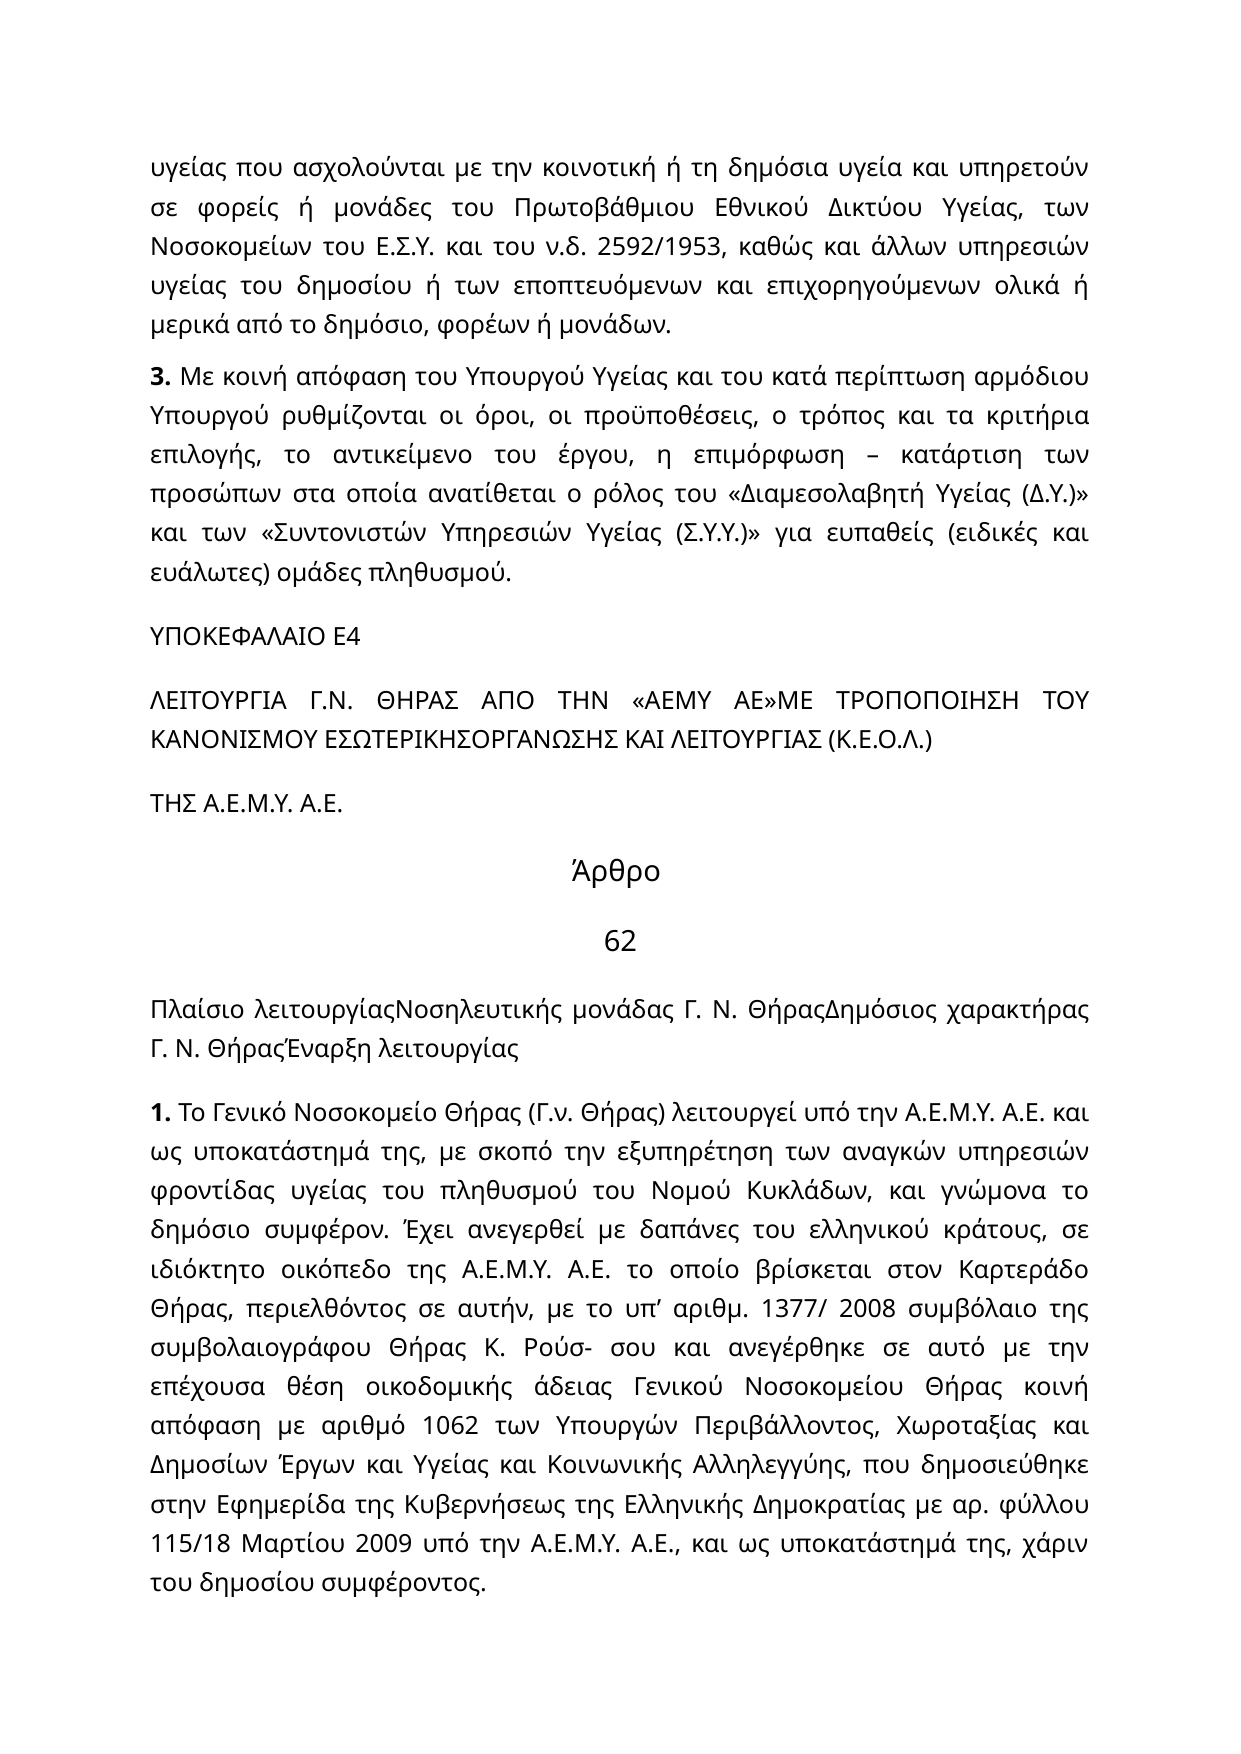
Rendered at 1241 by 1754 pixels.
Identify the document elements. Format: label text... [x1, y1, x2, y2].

text 1. Το Γενικό Νοσοκομείο Θήρας (Γ.ν. Θήρας) λειτουργεί υπό την Α.Ε.Μ.Υ. Α.Ε. και ως υποκατάστημά της, με σκοπό την εξυπηρέτηση των αναγκών υπηρεσιών φροντίδας υγείας του πληθυσμού του Νομού Κυκλάδων, και γνώμονα το δημόσιο συμφέρον. Έχει ανεγερθεί με δαπάνες του ελληνικού κράτους, σε ιδιόκτητο οικόπεδο της Α.Ε.Μ.Υ. Α.Ε. το οποίο βρίσκεται στον Καρτεράδο Θήρας, περιελθόντος σε αυτήν, με το υπ’ αριθμ. 1377/ 2008 συμβόλαιο της συμβολαιογράφου Θήρας Κ. Ρούσ- σου και ανεγέρθηκε σε αυτό με την επέχουσα θέση οικοδομικής άδειας Γενικού Νοσοκομείου Θήρας κοινή απόφαση με αριθμό 1062 των Υπουργών Περιβάλλοντος, Χωροταξίας και Δημοσίων Έργων και Υγείας και Κοινωνικής Αλληλεγγύης, που δημοσιεύθηκε στην Εφημερίδα της Κυβερνήσεως της Ελληνικής Δημοκρατίας με αρ. φύλλου 115/18 Μαρτίου 2009 υπό την Α.Ε.Μ.Υ. Α.Ε., και ως υποκατάστημά της, χάριν του δημοσίου συμφέροντος. [150, 1094, 1090, 1599]
subtitle Άρθρο [150, 850, 1090, 890]
text ΛΕΙΤΟΥΡΓΙΑ Γ.Ν. ΘΗΡΑΣ ΑΠΟ ΤΗΝ «ΑΕΜΥ ΑΕ»ΜΕ ΤΡΟΠΟΠΟΙΗΣΗ ΤΟΥ ΚΑΝΟΝΙΣΜΟΥ ΕΣΩΤΕΡΙΚΗΣΟΡΓΑΝΩΣΗΣ ΚΑΙ ΛΕΙΤΟΥΡΓΙΑΣ (Κ.Ε.Ο.Λ.) [150, 682, 1090, 756]
text 3. Με κοινή απόφαση του Υπουργού Υγείας και του κατά περίπτωση αρμόδιου Υπουργού ρυθμίζονται οι όροι, οι προϋποθέσεις, ο τρόπος και τα κριτήρια επιλογής, το αντικείμενο του έργου, η επιμόρφωση – κατάρτιση των προσώπων στα οποία ανατίθεται ο ρόλος του «Διαμεσολαβητή Υγείας (Δ.Υ.)» και των «Συντονιστών Υπηρεσιών Υγείας (Σ.Υ.Υ.)» για ευπαθείς (ειδικές και ευάλωτες) ομάδες πληθυσμού. [150, 358, 1090, 588]
text Πλαίσιο λειτουργίαςΝοσηλευτικής μονάδας Γ. Ν. ΘήραςΔημόσιος χαρακτήρας Γ. Ν. ΘήραςΈναρξη λειτουργίας [150, 991, 1090, 1064]
text υγείας που ασχολούνται με την κοινοτική ή τη δημόσια υγεία και υπηρετούν σε φορείς ή μονάδες του Πρωτοβάθμιου Εθνικού Δικτύου Υγείας, των Νοσοκομείων του Ε.Σ.Υ. και του ν.δ. 2592/1953, καθώς και άλλων υπηρεσιών υγείας του δημοσίου ή των εποπτευόμενων και επιχορηγούμενων ολικά ή μερικά από το δημόσιο, φορέων ή μονάδων. [150, 150, 1090, 341]
subtitle 62 [150, 921, 1090, 960]
text ΤΗΣ Α.Ε.Μ.Υ. Α.Ε. [150, 786, 1090, 820]
text ΥΠΟΚΕΦΑΛΑΙΟ Ε4 [150, 618, 1090, 652]
